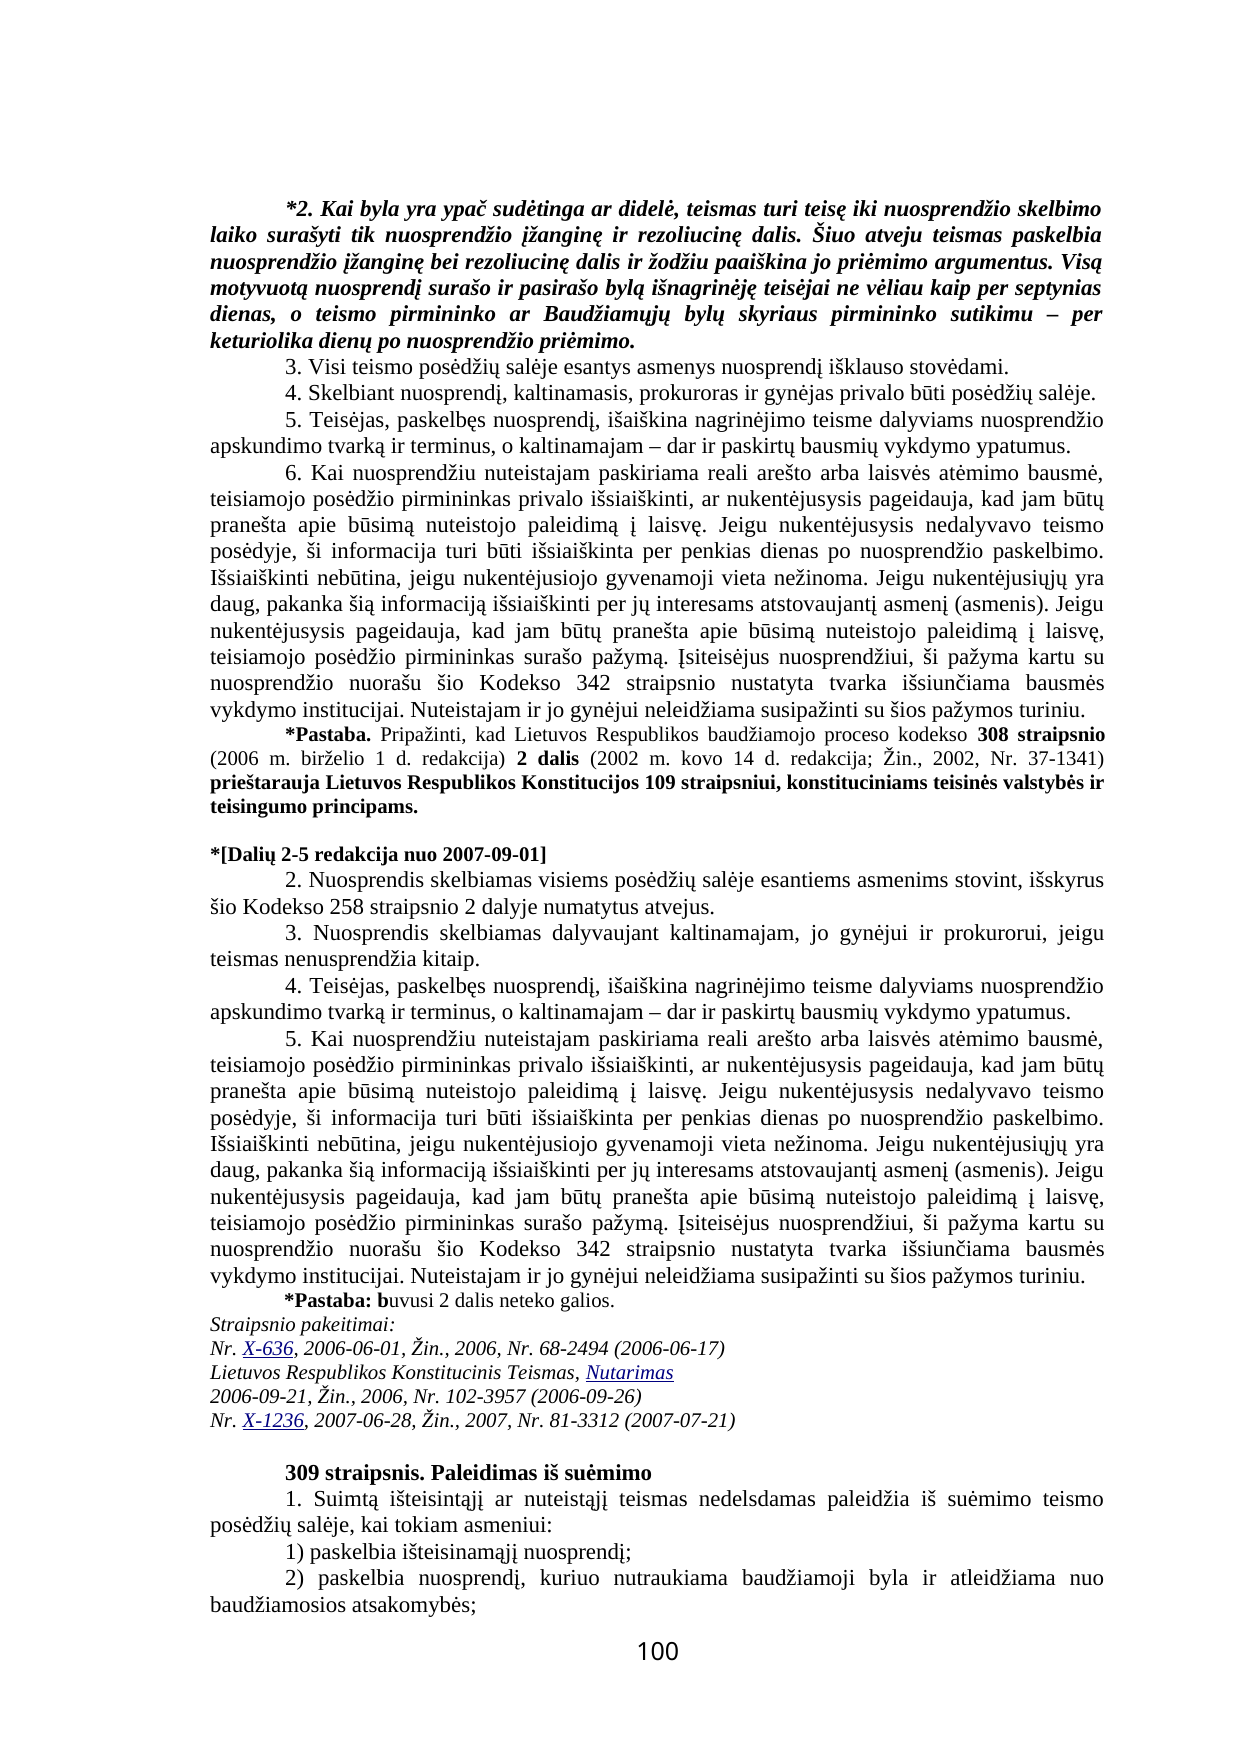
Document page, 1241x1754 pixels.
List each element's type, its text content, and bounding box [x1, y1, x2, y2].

text Straipsnio pakeitimai: [210, 1312, 1106, 1336]
text *Pastaba. Pripažinti, kad Lietuvos Respublikos baudžiamojo proceso kodekso 308 straipsnio (2006 m. birželio 1 d. redakcija) 2 dalis (2002 m. kovo 14 d. redakcija; Žin., 2002, Nr. 37-1341) prieštarauja Lietuvos Respublikos Konstitucijos 109 straipsniui, konstituciniams teisinės valstybės ir teisingumo principams. [210, 722, 1106, 818]
text 6. Kai nuosprendžiu nuteistajam paskiriama reali arešto arba laisvės atėmimo bausmė, teisiamojo posėdžio pirmininkas privalo išsiaiškinti, ar nukentėjusysis pageidauja, kad jam būtų pranešta apie būsimą nuteistojo paleidimą į laisvę. Jeigu nukentėjusysis nedalyvavo teismo posėdyje, ši informacija turi būti išsiaiškinta per penkias dienas po nuosprendžio paskelbimo. Išsiaiškinti nebūtina, jeigu nukentėjusiojo gyvenamoji vieta nežinoma. Jeigu nukentėjusiųjų yra daug, pakanka šią informaciją išsiaiškinti per jų interesams atstovaujantį asmenį (asmenis). Jeigu nukentėjusysis pageidauja, kad jam būtų pranešta apie būsimą nuteistojo paleidimą į laisvę, teisiamojo posėdžio pirmininkas surašo pažymą. Įsiteisėjus nuosprendžiui, ši pažyma kartu su nuosprendžio nuorašu šio Kodekso 342 straipsnio nustatyta tvarka išsiunčiama bausmės vykdymo institucijai. Nuteistajam ir jo gynėjui neleidžiama susipažinti su šios pažymos turiniu. [210, 458, 1106, 722]
text *2. Kai byla yra ypač sudėtinga ar didelė, teismas turi teisę iki nuosprendžio skelbimo laiko surašyti tik nuosprendžio įžanginę ir rezoliucinę dalis. Šiuo atveju teismas paskelbia nuosprendžio įžanginę bei rezoliucinę dalis ir žodžiu paaiškina jo priėmimo argumentus. Visą motyvuotą nuosprendį surašo ir pasirašo bylą išnagrinėję teisėjai ne vėliau kaip per septynias dienas, o teismo pirmininko ar Baudžiamųjų bylų skyriaus pirmininko sutikimu – per keturiolika dienų po nuosprendžio priėmimo. [210, 195, 1106, 353]
text 5. Kai nuosprendžiu nuteistajam paskiriama reali arešto arba laisvės atėmimo bausmė, teisiamojo posėdžio pirmininkas privalo išsiaiškinti, ar nukentėjusysis pageidauja, kad jam būtų pranešta apie būsimą nuteistojo paleidimą į laisvę. Jeigu nukentėjusysis nedalyvavo teismo posėdyje, ši informacija turi būti išsiaiškinta per penkias dienas po nuosprendžio paskelbimo. Išsiaiškinti nebūtina, jeigu nukentėjusiojo gyvenamoji vieta nežinoma. Jeigu nukentėjusiųjų yra daug, pakanka šią informaciją išsiaiškinti per jų interesams atstovaujantį asmenį (asmenis). Jeigu nukentėjusysis pageidauja, kad jam būtų pranešta apie būsimą nuteistojo paleidimą į laisvę, teisiamojo posėdžio pirmininkas surašo pažymą. Įsiteisėjus nuosprendžiui, ši pažyma kartu su nuosprendžio nuorašu šio Kodekso 342 straipsnio nustatyta tvarka išsiunčiama bausmės vykdymo institucijai. Nuteistajam ir jo gynėjui neleidžiama susipažinti su šios pažymos turiniu. [210, 1024, 1106, 1288]
text 3. Visi teismo posėdžių salėje esantys asmenys nuosprendį išklauso stovėdami. [210, 353, 1106, 379]
text 309 straipsnis. Paleidimas iš suėmimo [210, 1459, 1106, 1485]
text 1) paskelbia išteisinamąjį nuosprendį; [210, 1538, 1106, 1564]
text 3. Nuosprendis skelbiamas dalyvaujant kaltinamajam, jo gynėjui ir prokurorui, jeigu teismas nenusprendžia kitaip. [210, 919, 1106, 972]
text 2) paskelbia nuosprendį, kuriuo nutraukiama baudžiamoji byla ir atleidžiama nuo baudžiamosios atsakomybės; [210, 1564, 1106, 1617]
text 2. Nuosprendis skelbiamas visiems posėdžių salėje esantiems asmenims stovint, išskyrus šio Kodekso 258 straipsnio 2 dalyje numatytus atvejus. [210, 866, 1106, 919]
text 5. Teisėjas, paskelbęs nuosprendį, išaiškina nagrinėjimo teisme dalyviams nuosprendžio apskundimo tvarką ir terminus, o kaltinamajam – dar ir paskirtų bausmių vykdymo ypatumus. [210, 406, 1106, 458]
text 4. Teisėjas, paskelbęs nuosprendį, išaiškina nagrinėjimo teisme dalyviams nuosprendžio apskundimo tvarką ir terminus, o kaltinamajam – dar ir paskirtų bausmių vykdymo ypatumus. [210, 972, 1106, 1024]
text *Pastaba: buvusi 2 dalis neteko galios. [210, 1288, 1106, 1312]
text *[Dalių 2-5 redakcija nuo 2007-09-01] [210, 842, 1106, 866]
text Nr. X-636, 2006-06-01, Žin., 2006, Nr. 68-2494 (2006-06-17) [210, 1336, 1106, 1360]
text 2006-09-21, Žin., 2006, Nr. 102-3957 (2006-09-26) [210, 1384, 1106, 1408]
text Nr. X-1236, 2007-06-28, Žin., 2007, Nr. 81-3312 (2007-07-21) [210, 1408, 1106, 1432]
text Lietuvos Respublikos Konstitucinis Teismas, Nutarimas [210, 1360, 1106, 1384]
text 1. Suimtą išteisintąjį ar nuteistąjį teismas nedelsdamas paleidžia iš suėmimo teismo posėdžių salėje, kai tokiam asmeniui: [210, 1485, 1106, 1538]
text 4. Skelbiant nuosprendį, kaltinamasis, prokuroras ir gynėjas privalo būti posėdžių salėje. [210, 379, 1106, 406]
